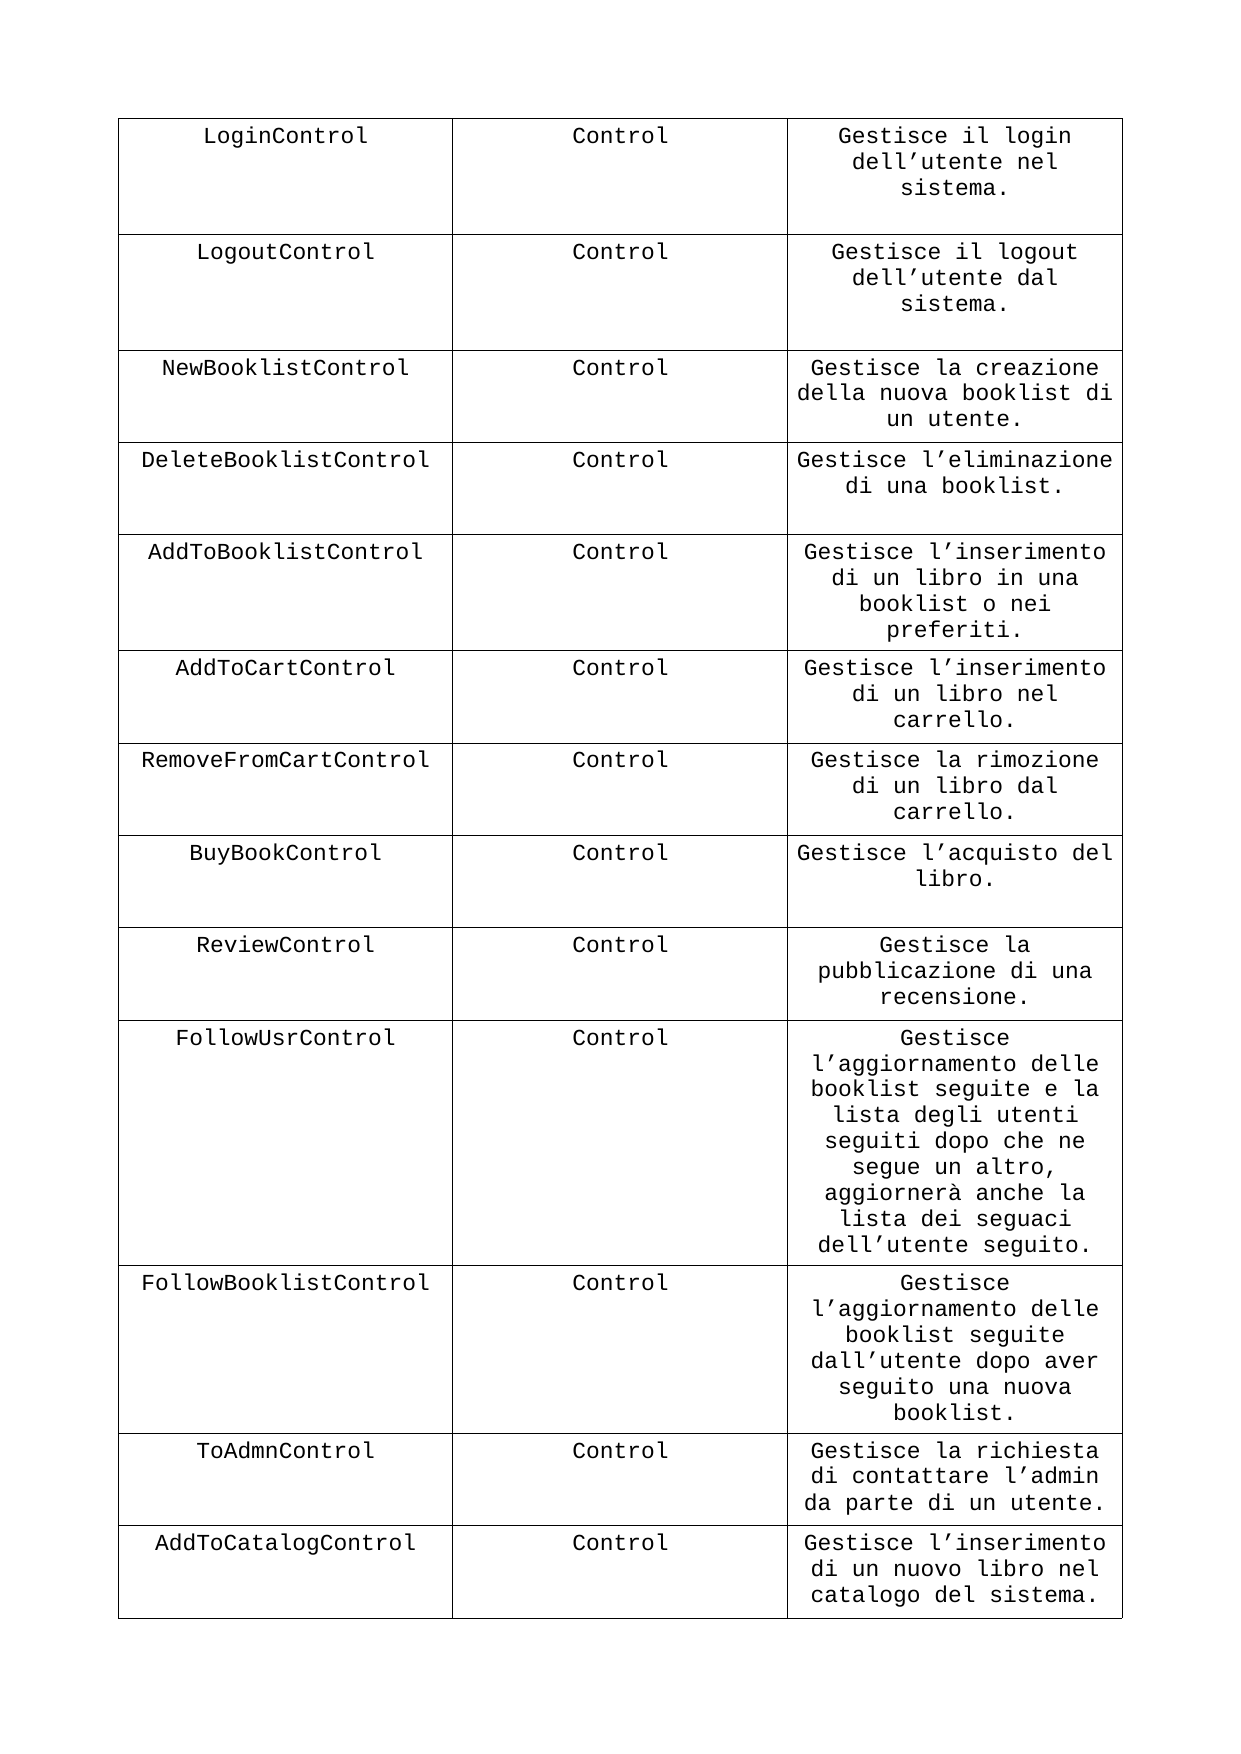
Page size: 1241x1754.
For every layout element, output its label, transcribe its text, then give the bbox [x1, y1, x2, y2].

table_cell Gestisce l’inserimento di un libro in una booklist o nei preferiti. [788, 535, 1122, 650]
table_cell NewBooklistControl [119, 351, 452, 442]
table_cell RemoveFromCartControl [119, 744, 452, 835]
table_cell ToAdmnControl [119, 1434, 452, 1525]
table_cell Control [453, 651, 787, 742]
table_cell Control [453, 836, 787, 927]
table_cell FollowUsrControl [119, 1021, 452, 1265]
table_cell FollowBooklistControl [119, 1266, 452, 1433]
table_cell AddToCatalogControl [119, 1526, 452, 1617]
table_cell Control [453, 744, 787, 835]
table_cell Gestisce la creazione della nuova booklist di un utente. [788, 351, 1122, 442]
table_cell LoginControl [119, 119, 452, 234]
table_cell Control [453, 351, 787, 442]
table_cell ReviewControl [119, 928, 452, 1020]
table_cell Control [453, 535, 787, 650]
table_cell Control [453, 1266, 787, 1433]
table_cell Gestisce l’aggiornamento delle booklist seguite e la lista degli utenti seguiti dopo che ne segue un altro, aggiornerà anche la lista dei seguaci dell’utente seguito. [788, 1021, 1122, 1265]
table_cell Gestisce l’eliminazione di una booklist. [788, 443, 1122, 534]
table_cell Control [453, 1021, 787, 1265]
table_cell Gestisce il logout dell’utente dal sistema. [788, 235, 1122, 349]
table_cell Gestisce il login dell’utente nel sistema. [788, 119, 1122, 234]
table_cell LogoutControl [119, 235, 452, 349]
table_cell AddToBooklistControl [119, 535, 452, 650]
table_cell Gestisce l’inserimento di un nuovo libro nel catalogo del sistema. [788, 1526, 1122, 1617]
table_cell Gestisce l’aggiornamento delle booklist seguite dall’utente dopo aver seguito una nuova booklist. [788, 1266, 1122, 1433]
table_cell Gestisce la rimozione di un libro dal carrello. [788, 744, 1122, 835]
table_cell BuyBookControl [119, 836, 452, 927]
table_cell Control [453, 1526, 787, 1617]
table_cell Gestisce l’inserimento di un libro nel carrello. [788, 651, 1122, 742]
table_cell Control [453, 443, 787, 534]
table_cell Gestisce la pubblicazione di una recensione. [788, 928, 1122, 1020]
table_cell Control [453, 928, 787, 1020]
table_cell AddToCartControl [119, 651, 452, 742]
table_cell Control [453, 119, 787, 234]
table_cell Control [453, 235, 787, 349]
table_cell Gestisce la richiesta di contattare l’admin da parte di un utente. [788, 1434, 1122, 1525]
table_cell Gestisce l’acquisto del libro. [788, 836, 1122, 927]
table_cell Control [453, 1434, 787, 1525]
table_cell DeleteBooklistControl [119, 443, 452, 534]
